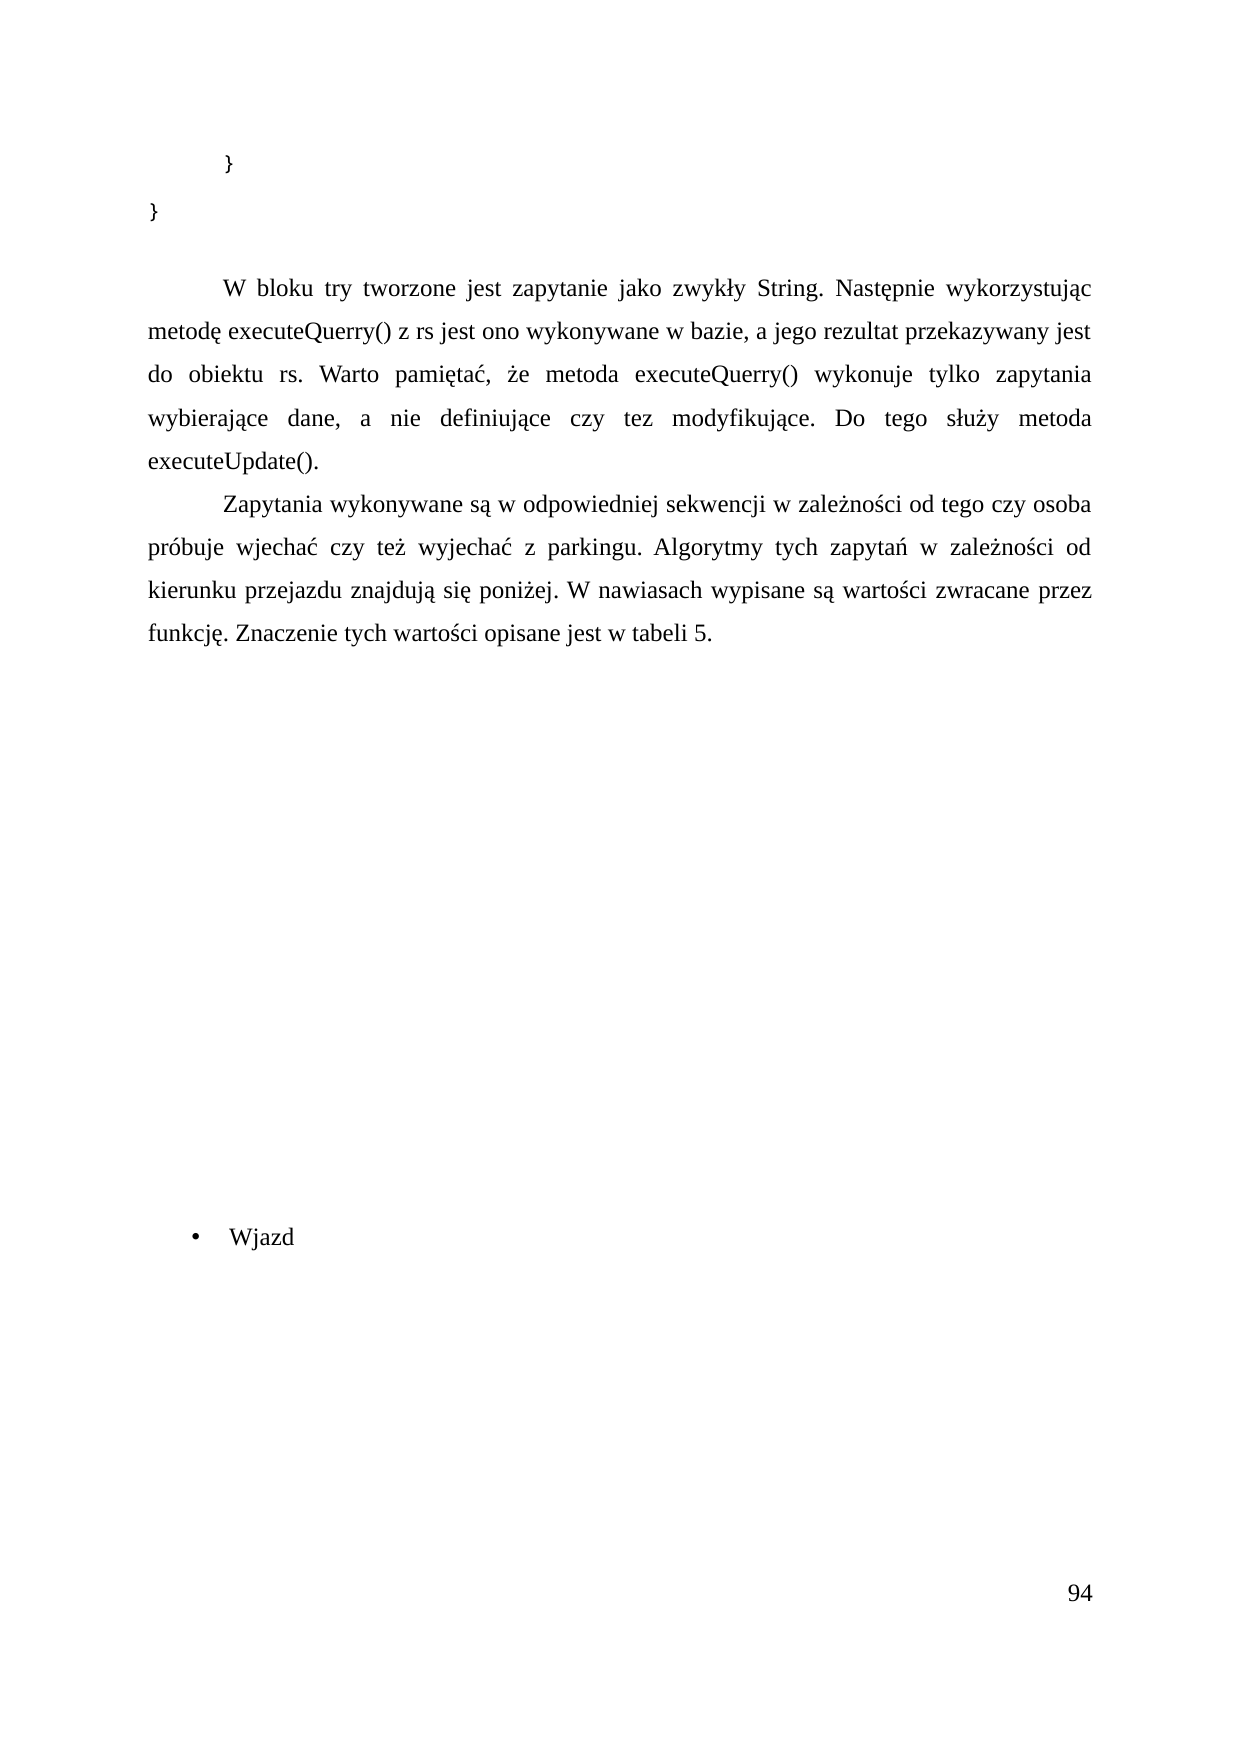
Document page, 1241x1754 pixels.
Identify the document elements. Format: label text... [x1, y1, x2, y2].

text W bloku try tworzone jest zapytanie jako zwykły String. Następnie wykorzystując metodę executeQuerry() z rs jest ono wykonywane w bazie, a jego rezultat przekazywany jest do obiektu rs. Warto pamiętać, że metoda executeQuerry() wykonuje tylko zapytania wybierające dane, a nie definiujące czy tez modyfikujące. Do tego służy metoda executeUpdate(). [148, 273, 1093, 474]
text Zapytania wykonywane są w odpowiedniej sekwencji w zależności od tego czy osoba próbuje wjechać czy też wyjechać z parkingu. Algorytmy tych zapytań w zależności od kierunku przejazdu znajdują się poniżej. W nawiasach wypisane są wartości zwracane przez funkcję. Znaczenie tych wartości opisane jest w tabeli 5. [148, 489, 1093, 647]
list Wjazd [191, 1222, 1093, 1251]
text } [148, 148, 1093, 176]
text } [148, 196, 1093, 225]
